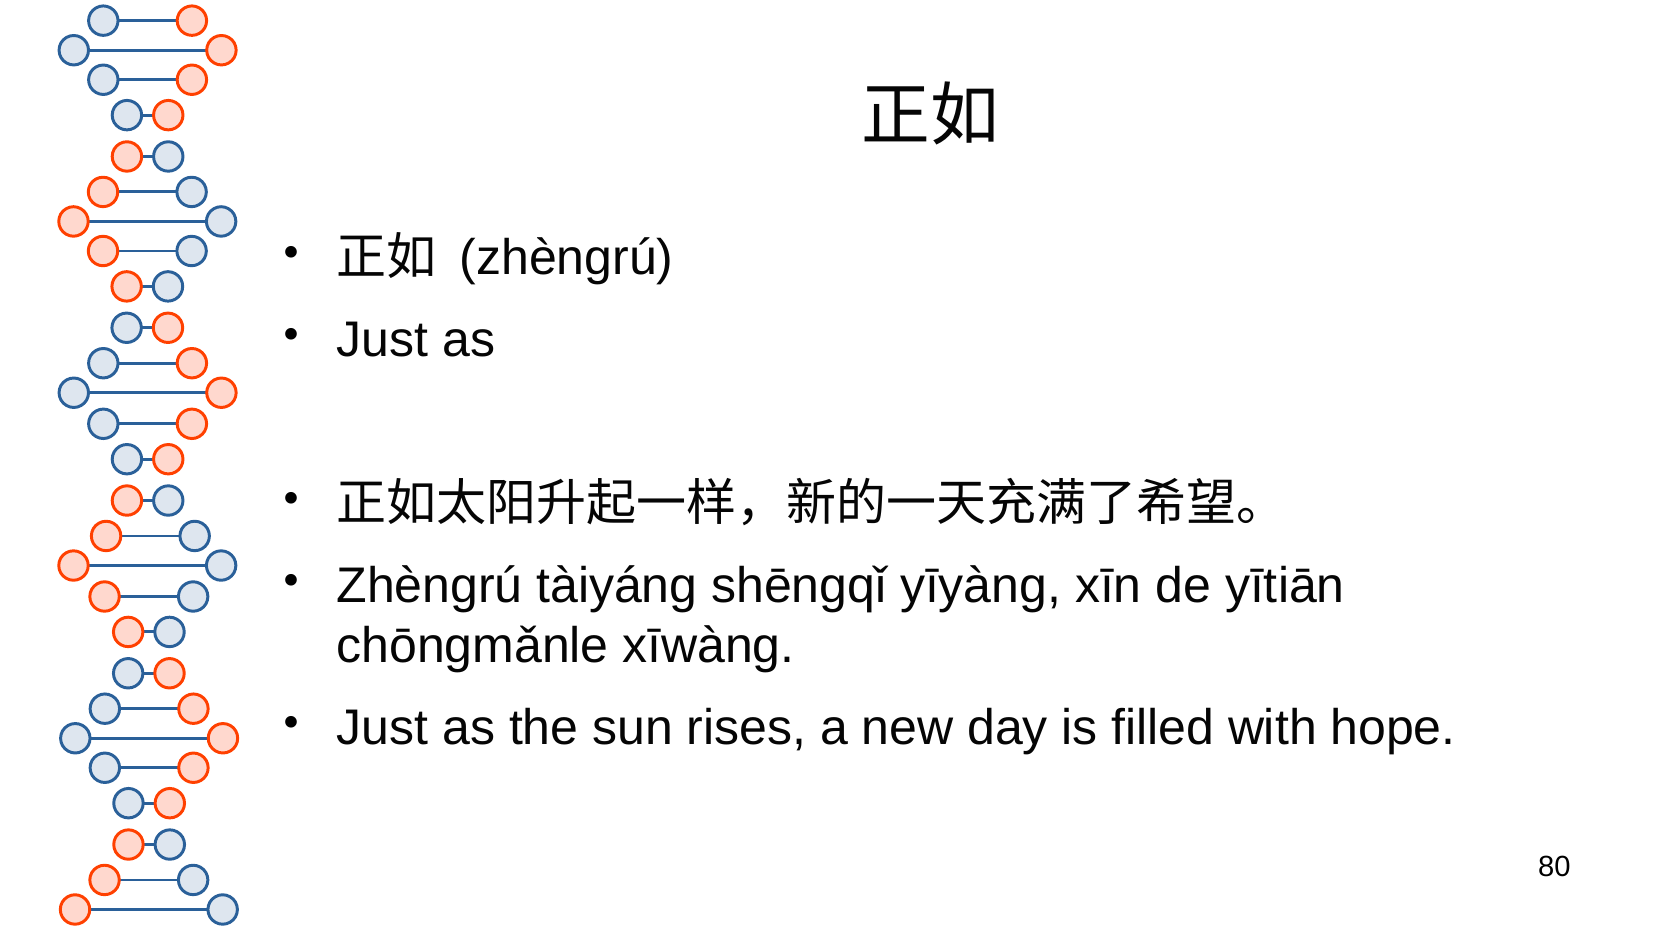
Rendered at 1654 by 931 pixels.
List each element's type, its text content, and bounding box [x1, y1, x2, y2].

list 正如 (zhèngrú) Just as 正如太阳升起一样，新的一天充满了希望。 Zhèngrú tàiyáng shēngqǐ yīyàng, xīn de yītiān chōngmǎnle xīwàng. Just as the sun rises, a new day is filled with hope. [265, 224, 1595, 764]
title 正如 [265, 35, 1595, 189]
